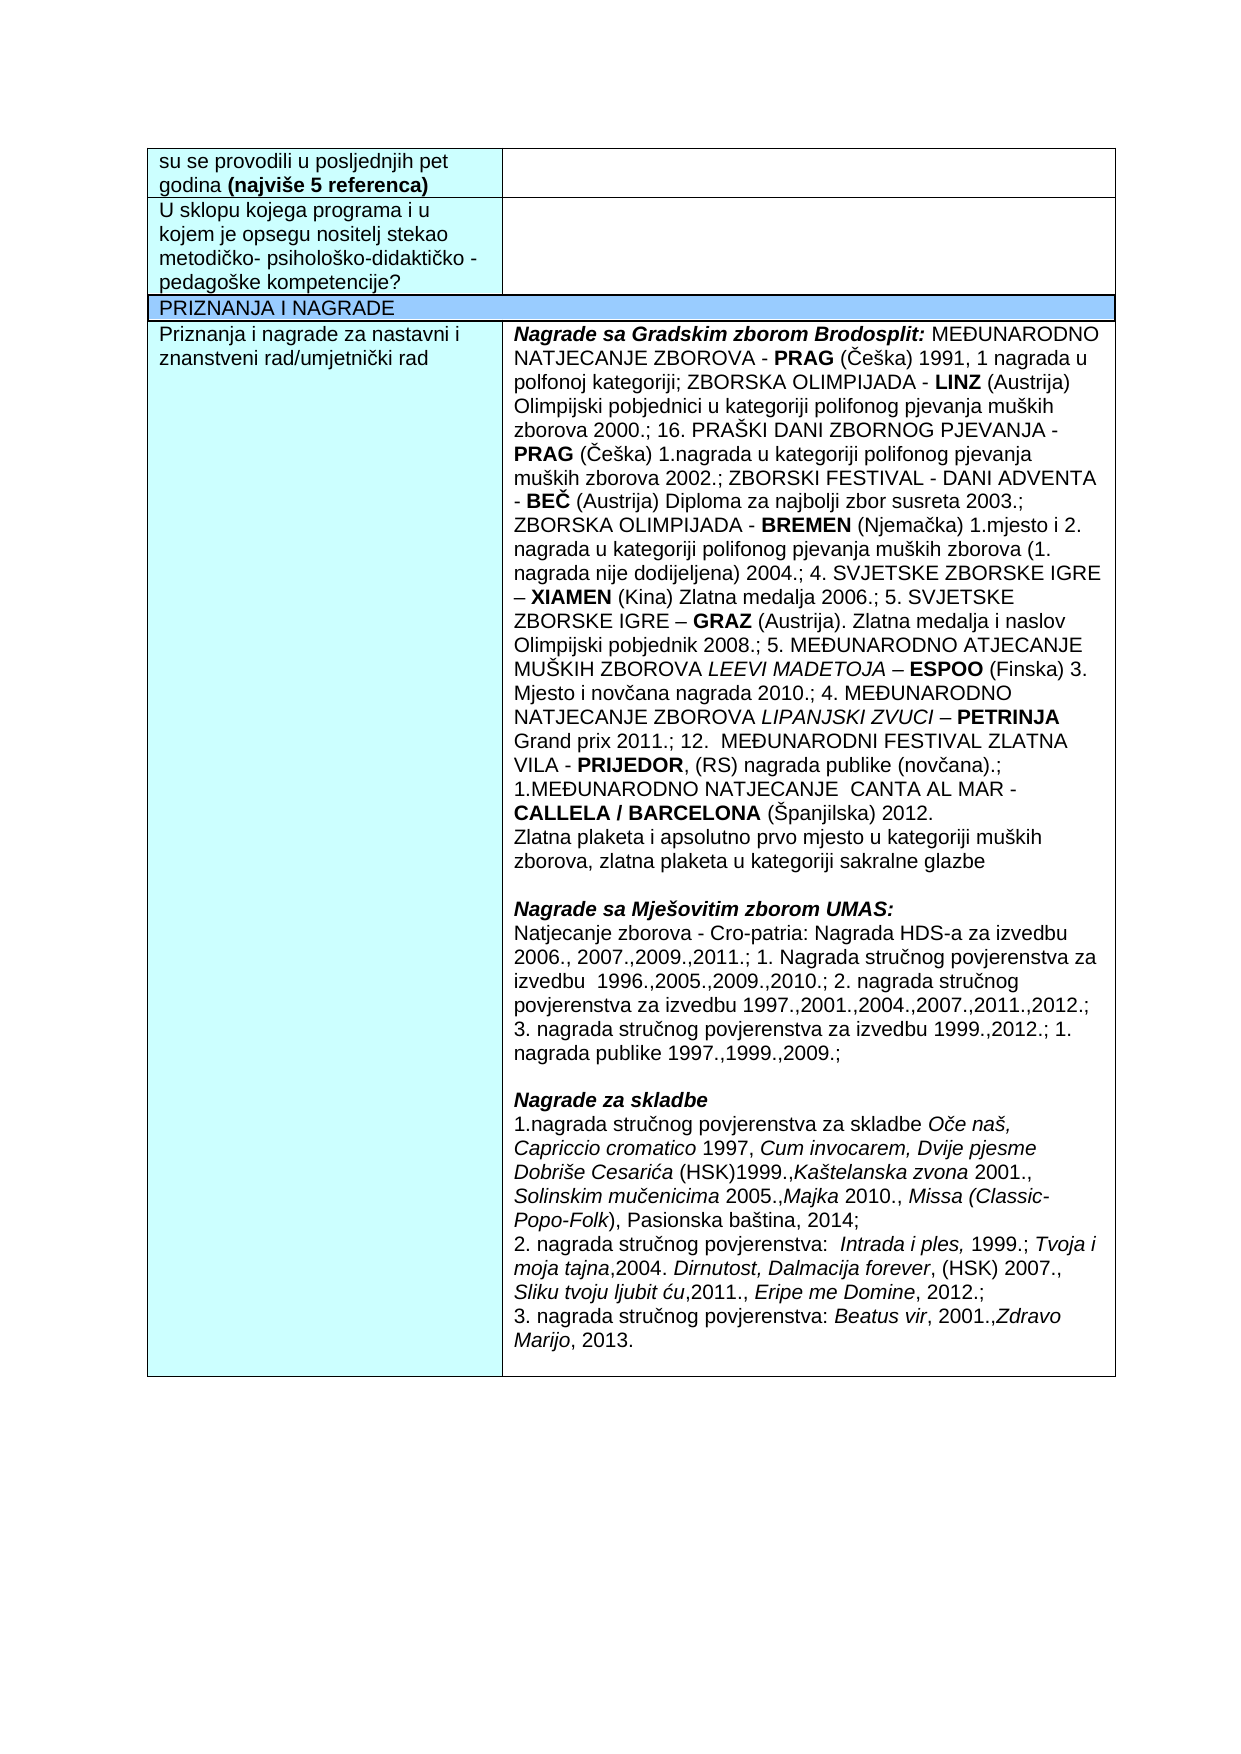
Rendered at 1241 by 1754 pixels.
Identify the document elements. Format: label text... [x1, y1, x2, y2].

table_cell Nagrade sa Gradskim zborom Brodosplit: MEĐUNARODNO NATJECANJE ZBOROVA - PRAG (Češka) 1991, 1 nagrada u polfonoj kategoriji; ZBORSKA OLIMPIJADA - LINZ (Austrija) Olimpijski pobjednici u kategoriji polifonog pjevanja muških zborova 2000.; 16. PRAŠKI DANI ZBORNOG PJEVANJA - PRAG (Češka) 1.nagrada u kategoriji polifonog pjevanja muških zborova 2002.; ZBORSKI FESTIVAL - DANI ADVENTA - BEČ (Austrija) Diploma za najbolji zbor susreta 2003.; ZBORSKA OLIMPIJADA - BREMEN (Njemačka) 1.mjesto i 2. nagrada u kategoriji polifonog pjevanja muških zborova (1. nagrada nije dodijeljena) 2004.; 4. SVJETSKE ZBORSKE IGRE – XIAMEN (Kina) Zlatna medalja 2006.; 5. SVJETSKE ZBORSKE IGRE – GRAZ (Austrija). Zlatna medalja i naslov Olimpijski pobjednik 2008.; 5. MEĐUNARODNO ATJECANJE MUŠKIH ZBOROVA LEEVI MADETOJA – ESPOO (Finska) 3. Mjesto i novčana nagrada 2010.; 4. MEĐUNARODNO NATJECANJE ZBOROVA LIPANJSKI ZVUCI – PETRINJA Grand prix 2011.; 12. MEĐUNARODNI FESTIVAL ZLATNA VILA - PRIJEDOR, (RS) nagrada publike (novčana).; 1.MEĐUNARODNO NATJECANJE CANTA AL MAR - CALLELA / BARCELONA (Španjilska) 2012. Zlatna plaketa i apsolutno prvo mjesto u kategoriji muških zborova, zlatna plaketa u kategoriji sakralne glazbe Nagrade sa Mješovitim zborom UMAS: Natjecanje zborova - Cro-patria: Nagrada HDS-a za izvedbu 2006., 2007.,2009.,2011.; 1. Nagrada stručnog povjerenstva za izvedbu 1996.,2005.,2009.,2010.; 2. nagrada stručnog povjerenstva za izvedbu 1997.,2001.,2004.,2007.,2011.,2012.; 3. nagrada stručnog povjerenstva za izvedbu 1999.,2012.; 1. nagrada publike 1997.,1999.,2009.; Nagrade za skladbe 1.nagrada stručnog povjerenstva za skladbe Oče naš, Capriccio cromatico 1997, Cum invocarem, Dvije pjesme Dobriše Cesarića (HSK)1999.,Kaštelanska zvona 2001., Solinskim mučenicima 2005.,Majka 2010., Missa (Classic-Popo-Folk), Pasionska baština, 2014; 2. nagrada stručnog povjerenstva: Intrada i ples, 1999.; Tvoja i moja tajna,2004. Dirnutost, Dalmacija forever, (HSK) 2007., Sliku tvoju ljubit ću,2011., Eripe me Domine, 2012.; 3. nagrada stručnog povjerenstva: Beatus vir, 2001.,Zdravo Marijo, 2013. [503, 322, 1115, 1376]
table_cell Priznanja i nagrade za nastavni i znanstveni rad/umjetnički rad [148, 322, 502, 1376]
table_cell [503, 198, 1115, 293]
table_cell su se provodili u posljednjih pet godina (najviše 5 referenca) [148, 149, 502, 197]
table_cell [503, 149, 1115, 197]
table_cell PRIZNANJA I NAGRADE [149, 296, 1114, 319]
table_cell U sklopu kojega programa i u kojem je opsegu nositelj stekao metodičko- psihološko-didaktičko -pedagoške kompetencije? [148, 198, 502, 293]
